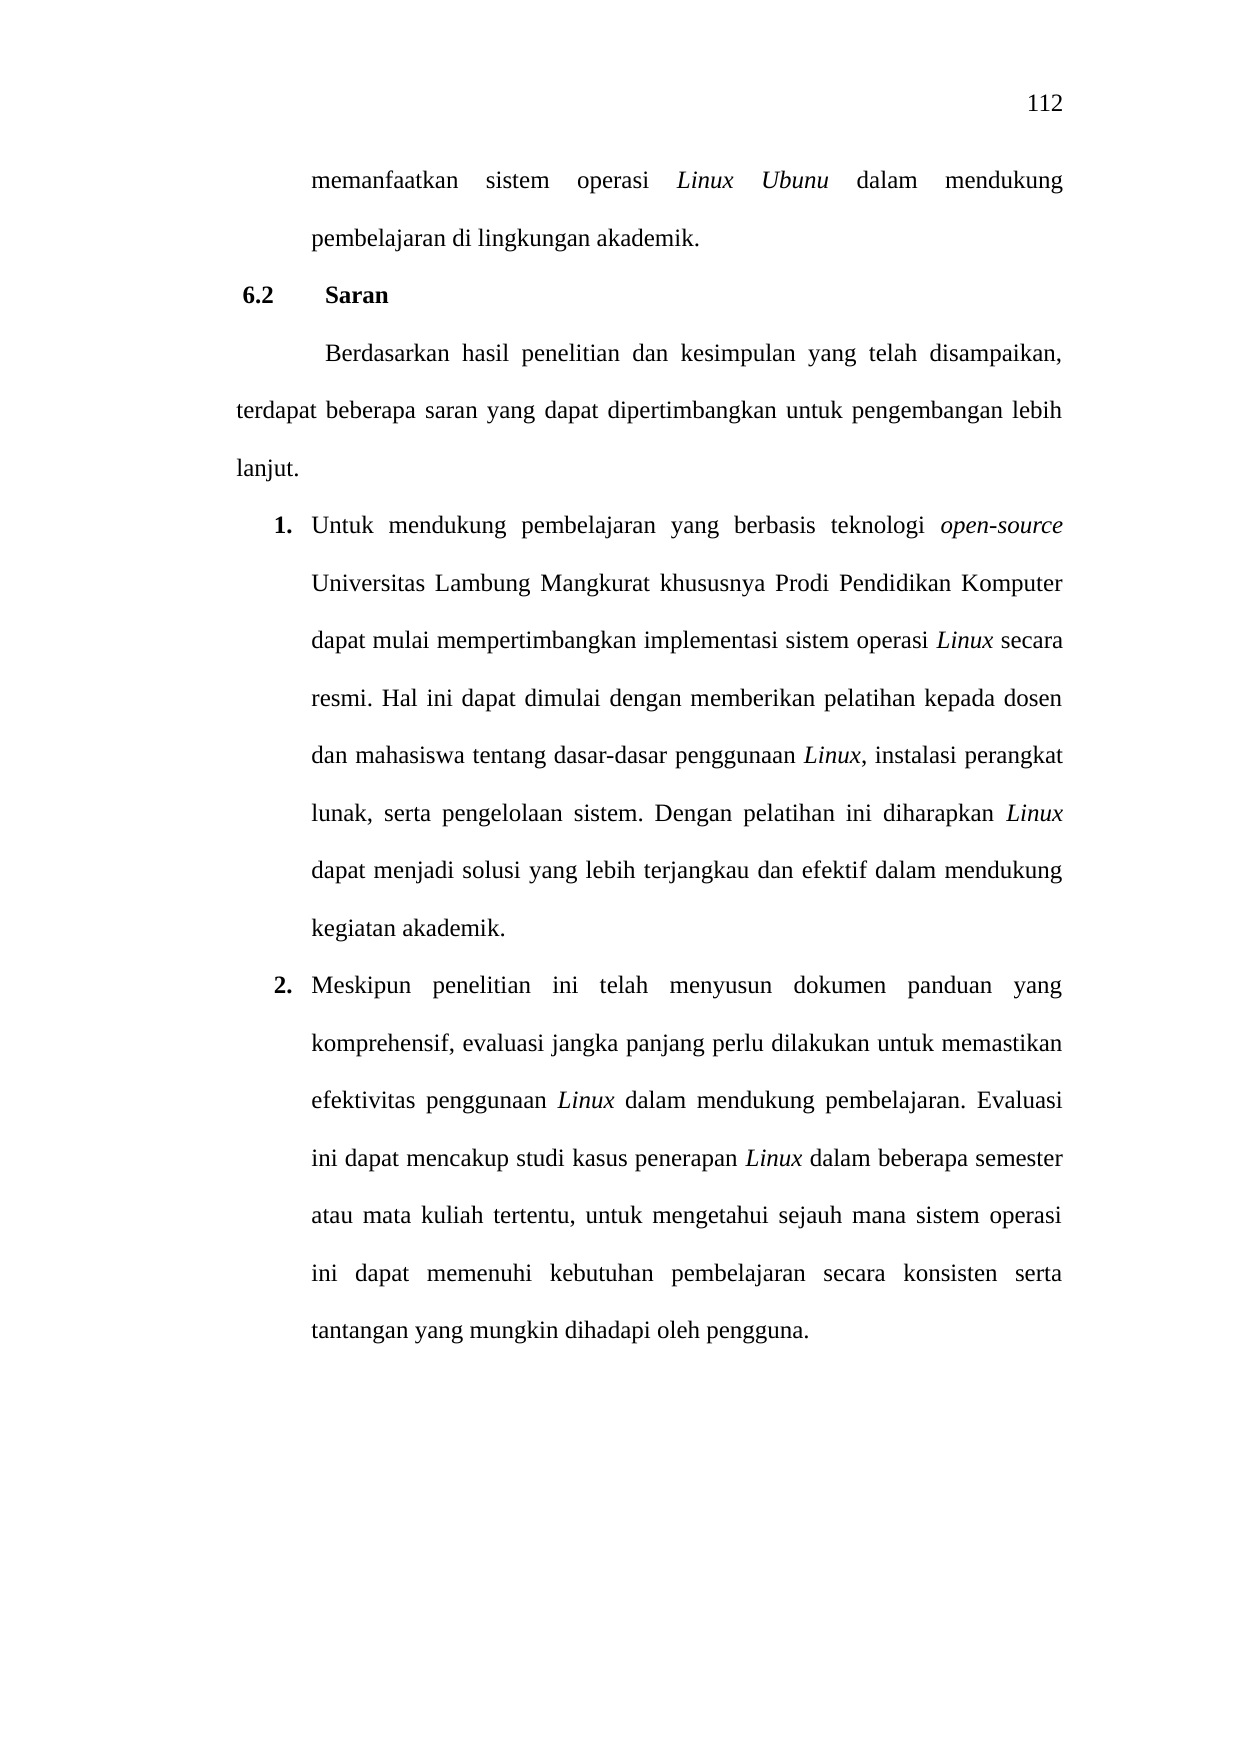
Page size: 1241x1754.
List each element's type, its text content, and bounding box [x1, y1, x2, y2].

list Untuk mendukung pembelajaran yang berbasis teknologi open-source Universitas Lambung Mangkurat khususnya Prodi Pendidikan Komputer dapat mulai mempertimbangkan implementasi sistem operasi Linux secara resmi. Hal ini dapat dimulai dengan memberikan pelatihan kepada dosen dan mahasiswa tentang dasar-dasar penggunaan Linux, instalasi perangkat lunak, serta pengelolaan sistem. Dengan pelatihan ini diharapkan Linux dapat menjadi solusi yang lebih terjangkau dan efektif dalam mendukung kegiatan akademik. [274, 510, 1063, 942]
list Meskipun penelitian ini telah menyusun dokumen panduan yang komprehensif, evaluasi jangka panjang perlu dilakukan untuk memastikan efektivitas penggunaan Linux dalam mendukung pembelajaran. Evaluasi ini dapat mencakup studi kasus penerapan Linux dalam beberapa semester atau mata kuliah tertentu, untuk mengetahui sejauh mana sistem operasi ini dapat memenuhi kebutuhan pembelajaran secara konsisten serta tantangan yang mungkin dihadapi oleh pengguna. [274, 970, 1063, 1344]
text Berdasarkan hasil penelitian dan kesimpulan yang telah disampaikan, terdapat beberapa saran yang dapat dipertimbangkan untuk pengembangan lebih lanjut. [236, 338, 1063, 482]
subtitle Saran [236, 280, 1063, 309]
list memanfaatkan sistem operasi Linux Ubunu dalam mendukung pembelajaran di lingkungan akademik. [274, 165, 1063, 252]
